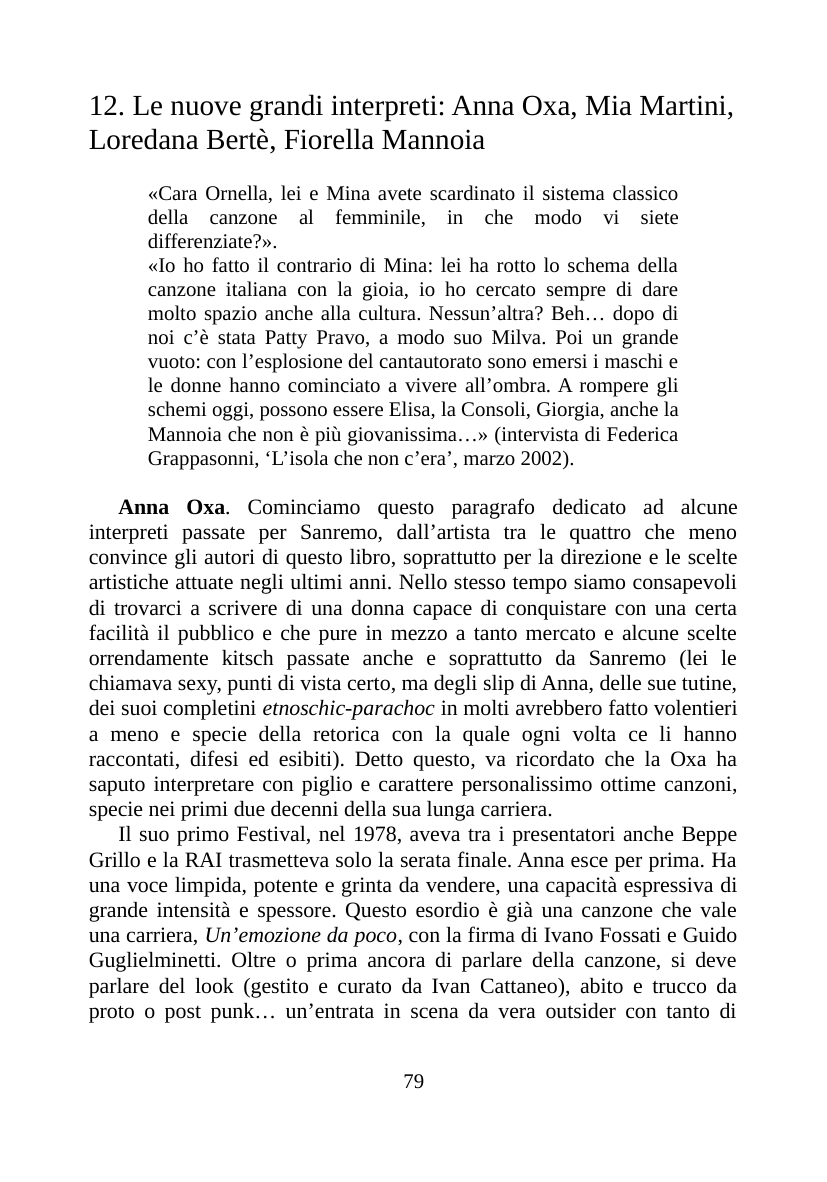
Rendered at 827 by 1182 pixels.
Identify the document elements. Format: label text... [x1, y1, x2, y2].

text Anna Oxa. Cominciamo questo paragrafo dedicato ad alcune interpreti passate per Sanremo, dall’artista tra le quattro che meno convince gli autori di questo libro, soprattutto per la direzione e le scelte artistiche attuate negli ultimi anni. Nello stesso tempo siamo consapevoli di trovarci a scrivere di una donna capace di conquistare con una certa facilità il pubblico e che pure in mezzo a tanto mercato e alcune scelte orrendamente kitsch passate anche e soprattutto da Sanremo (lei le chiamava sexy, punti di vista certo, ma degli slip di Anna, delle sue tutine, dei suoi completini etnoschic-parachoc in molti avrebbero fatto volentieri a meno e specie della retorica con la quale ogni volta ce li hanno raccontati, difesi ed esibiti). Detto questo, va ricordato che la Oxa ha saputo interpretare con piglio e carattere personalissimo ottime canzoni, specie nei primi due decenni della sua lunga carriera. [88, 494, 738, 821]
subtitle Loredana Bertè, Fiorella Mannoia [88, 122, 738, 156]
text Il suo primo Festival, nel 1978, aveva tra i presentatori anche Beppe Grillo e la RAI trasmetteva solo la serata finale. Anna esce per prima. Ha una voce limpida, potente e grinta da vendere, una capacità espressiva di grande intensità e spessore. Questo esordio è già una canzone che vale una carriera, Un’emozione da poco, con la firma di Ivano Fossati e Guido Guglielminetti. Oltre o prima ancora di parlare della canzone, si deve parlare del look (gestito e curato da Ivan Cattaneo), abito e trucco da proto o post punk… un’entrata in scena da vera outsider con tanto di [88, 821, 738, 1023]
subtitle 12. Le nuove grandi interpreti: Anna Oxa, Mia Martini, [88, 88, 738, 122]
text «Cara Ornella, lei e Mina avete scardinato il sistema classico della canzone al femminile, in che modo vi siete differenziate?». [148, 181, 679, 253]
text «Io ho fatto il contrario di Mina: lei ha rotto lo schema della canzone italiana con la gioia, io ho cercato sempre di dare molto spazio anche alla cultura. Nessun’altra? Beh… dopo di noi c’è stata Patty Pravo, a modo suo Milva. Poi un grande vuoto: con l’esplosione del cantautorato sono emersi i maschi e le donne hanno cominciato a vivere all’ombra. A rompere gli schemi oggi, possono essere Elisa, la Consoli, Giorgia, anche la Mannoia che non è più giovanissima…» (intervista di Federica Grappasonni, ‘L’isola che non c’era’, marzo 2002). [148, 253, 679, 469]
